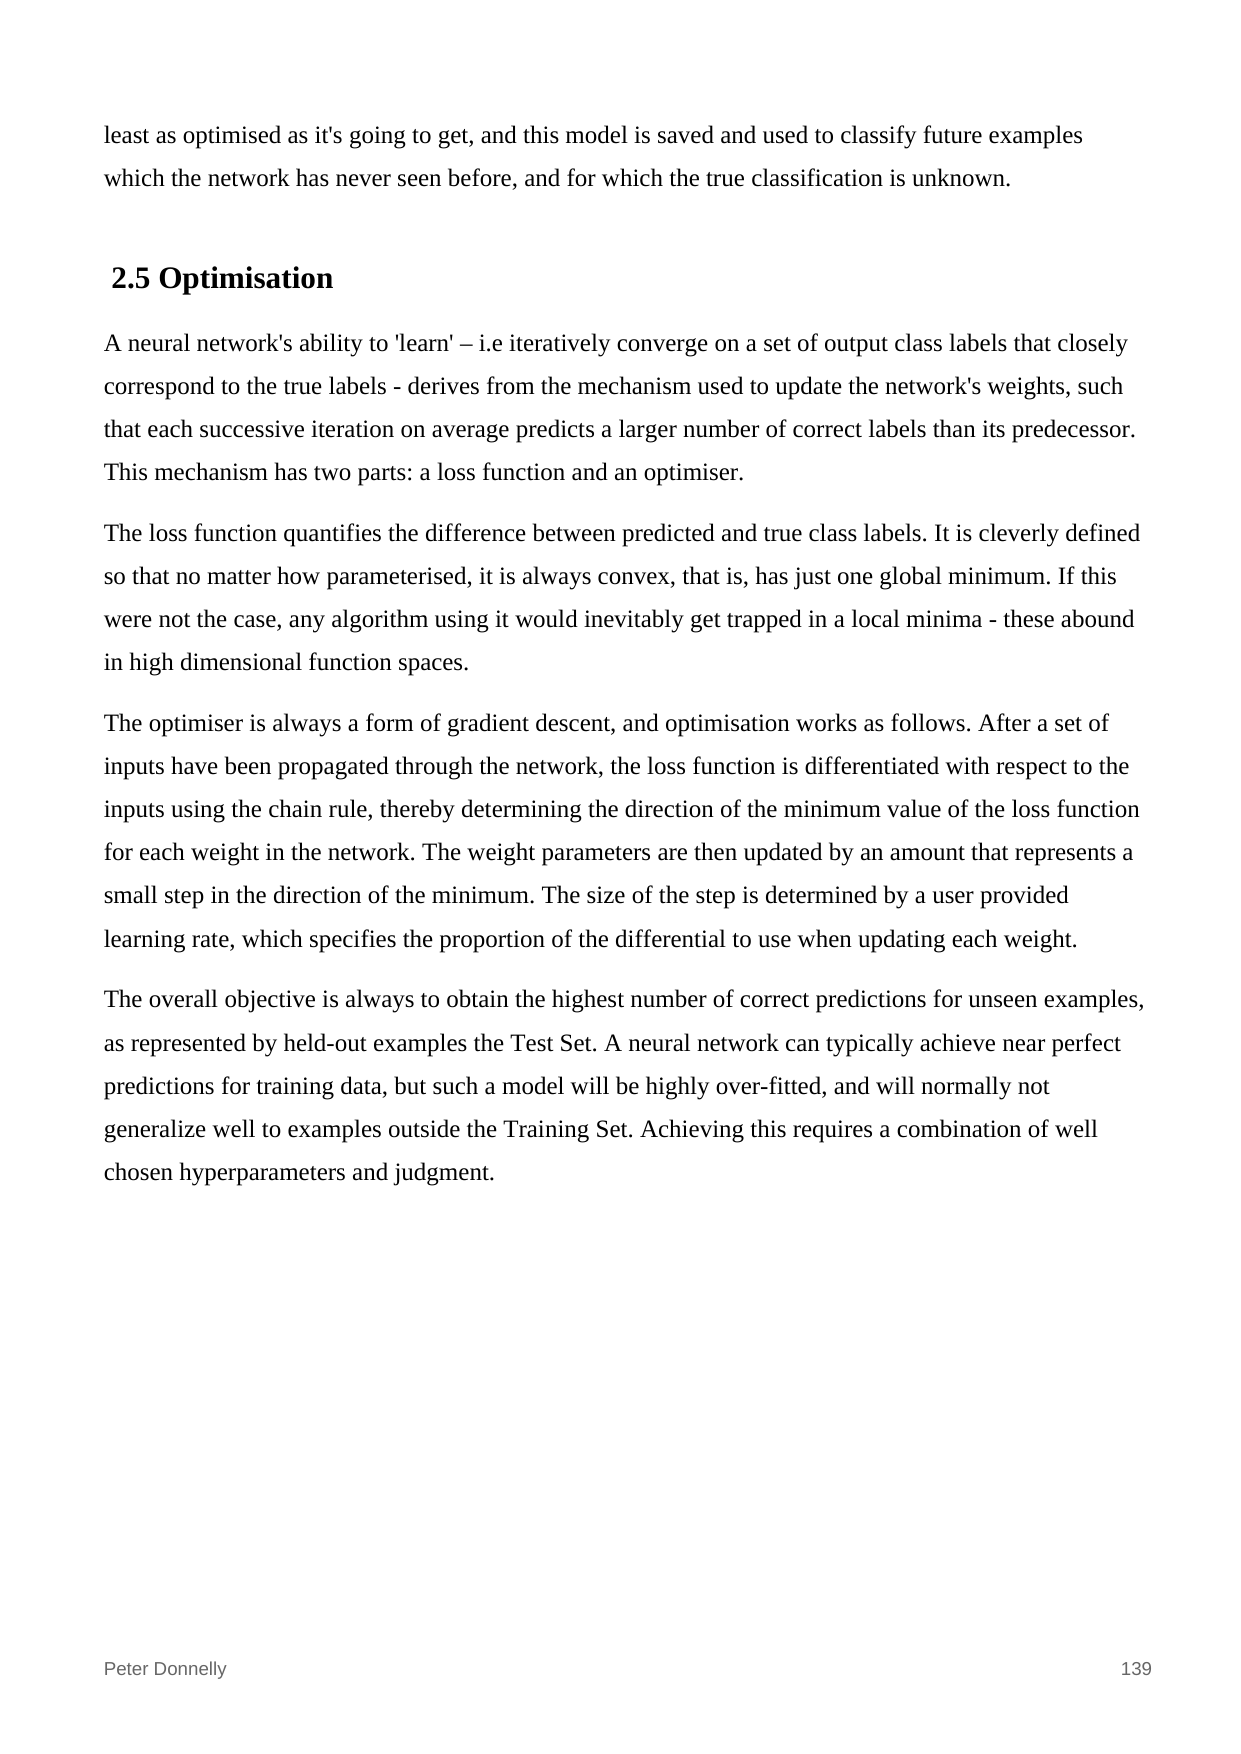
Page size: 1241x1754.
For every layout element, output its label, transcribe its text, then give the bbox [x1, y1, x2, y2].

text least as optimised as it's going to get, and this model is saved and used to classify future examples which the network has never seen before, and for which the true classification is unknown. [103, 120, 1146, 192]
text The overall objective is always to obtain the highest number of correct predictions for unseen examples, as represented by held-out examples the Test Set. A neural network can typically achieve near perfect predictions for training data, but such a model will be highly over-fitted, and will normally not generalize well to examples outside the Training Set. Achieving this requires a combination of well chosen hyperparameters and judgment. [103, 984, 1146, 1186]
text A neural network's ability to 'learn' – i.e iteratively converge on a set of output class labels that closely correspond to the true labels - derives from the mechanism used to update the network's weights, such that each successive iteration on average predicts a larger number of correct labels than its predecessor. This mechanism has two parts: a loss function and an optimiser. [103, 328, 1146, 486]
text The optimiser is always a form of gradient descent, and optimisation works as follows. After a set of inputs have been propagated through the network, the loss function is differentiated with respect to the inputs using the chain rule, thereby determining the direction of the minimum value of the loss function for each weight in the network. The weight parameters are then updated by an amount that represents a small step in the direction of the minimum. The size of the step is determined by a user provided learning rate, which specifies the proportion of the differential to use when updating each weight. [103, 708, 1146, 952]
subtitle Optimisation [103, 259, 1146, 295]
text The loss function quantifies the difference between predicted and true class labels. It is cleverly defined so that no matter how parameterised, it is always convex, that is, has just one global minimum. If this were not the case, any algorithm using it would inevitably get trapped in a local minima - these abound in high dimensional function spaces. [103, 518, 1146, 676]
